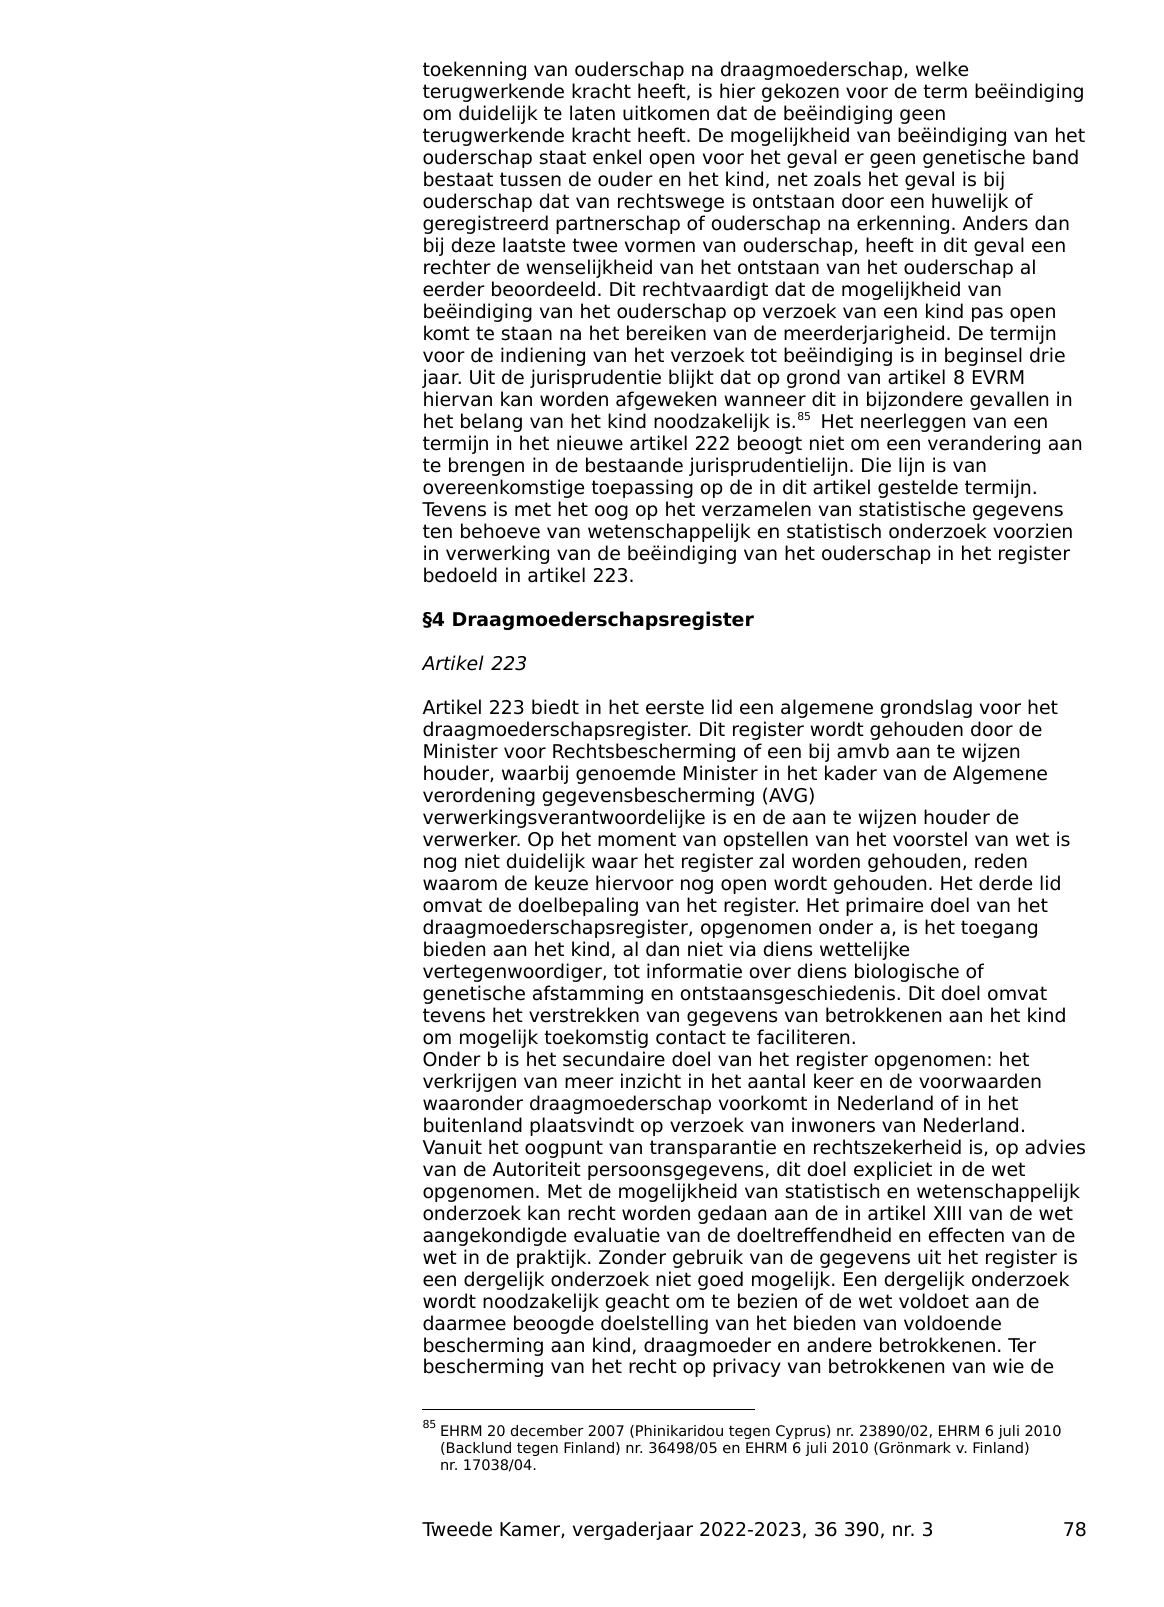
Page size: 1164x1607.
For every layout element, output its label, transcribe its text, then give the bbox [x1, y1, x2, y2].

text Onder b is het secundaire doel van het register opgenomen: het verkrijgen van meer inzicht in het aantal keer en de voorwaarden waaronder draagmoederschap voorkomt in Nederland of in het buitenland plaatsvindt op verzoek van inwoners van Nederland. Vanuit het oogpunt van transparantie en rechtszekerheid is, op advies van de Autoriteit persoonsgegevens, dit doel expliciet in de wet opgenomen. Met de mogelijkheid van statistisch en wetenschappelijk onderzoek kan recht worden gedaan aan de in artikel XIII van de wet aangekondigde evaluatie van de doeltreffendheid en effecten van de wet in de praktijk. Zonder gebruik van de gegevens uit het register is een dergelijk onderzoek niet goed mogelijk. Een dergelijk onderzoek wordt noodzakelijk geacht om te bezien of de wet voldoet aan de daarmee beoogde doelstelling van het bieden van voldoende bescherming aan kind, draagmoeder en andere betrokkenen. Ter bescherming van het recht op privacy van betrokkenen van wie de [422, 1049, 1087, 1378]
text toekenning van ouderschap na draagmoederschap, welke terugwerkende kracht heeft, is hier gekozen voor de term beëindiging om duidelijk te laten uitkomen dat de beëindiging geen terugwerkende kracht heeft. De mogelijkheid van beëindiging van het ouderschap staat enkel open voor het geval er geen genetische band bestaat tussen de ouder en het kind, net zoals het geval is bij ouderschap dat van rechtswege is ontstaan door een huwelijk of geregistreerd partnerschap of ouderschap na erkenning. Anders dan bij deze laatste twee vormen van ouderschap, heeft in dit geval een rechter de wenselijkheid van het ontstaan van het ouderschap al eerder beoordeeld. Dit rechtvaardigt dat de mogelijkheid van beëindiging van het ouderschap op verzoek van een kind pas open komt te staan na het bereiken van de meerderjarigheid. De termijn voor de indiening van het verzoek tot beëindiging is in beginsel drie jaar. Uit de jurisprudentie blijkt dat op grond van artikel 8 EVRM hiervan kan worden afgeweken wanneer dit in bijzondere gevallen in het belang van het kind noodzakelijk is. Het neerleggen van een termijn in het nieuwe artikel 222 beoogt niet om een verandering aan te brengen in de bestaande jurisprudentielijn. Die lijn is van overeenkomstige toepassing op de in dit artikel gestelde termijn. Tevens is met het oog op het verzamelen van statistische gegevens ten behoeve van wetenschappelijk en statistisch onderzoek voorzien in verwerking van de beëindiging van het ouderschap in het register bedoeld in artikel 223. [422, 59, 1087, 587]
subtitle §4 Draagmoederschapsregister [422, 609, 1087, 631]
subtitle Artikel 223 [422, 653, 1087, 675]
text Artikel 223 biedt in het eerste lid een algemene grondslag voor het draagmoederschapsregister. Dit register wordt gehouden door de Minister voor Rechtsbescherming of een bij amvb aan te wijzen houder, waarbij genoemde Minister in het kader van de Algemene verordening gegevensbescherming (AVG) verwerkingsverantwoordelijke is en de aan te wijzen houder de verwerker. Op het moment van opstellen van het voorstel van wet is nog niet duidelijk waar het register zal worden gehouden, reden waarom de keuze hiervoor nog open wordt gehouden. Het derde lid omvat de doelbepaling van het register. Het primaire doel van het draagmoederschapsregister, opgenomen onder a, is het toegang bieden aan het kind, al dan niet via diens wettelijke vertegenwoordiger, tot informatie over diens biologische of genetische afstamming en ontstaansgeschiedenis. Dit doel omvat tevens het verstrekken van gegevens van betrokkenen aan het kind om mogelijk toekomstig contact te faciliteren. [422, 697, 1087, 1049]
text EHRM 20 december 2007 (Phinikaridou tegen Cyprus) nr. 23890/02, EHRM 6 juli 2010 (Backlund tegen Finland) nr. 36498/05 en EHRM 6 juli 2010 (Grönmark v. Finland) nr. 17038/04. [422, 1418, 1087, 1474]
